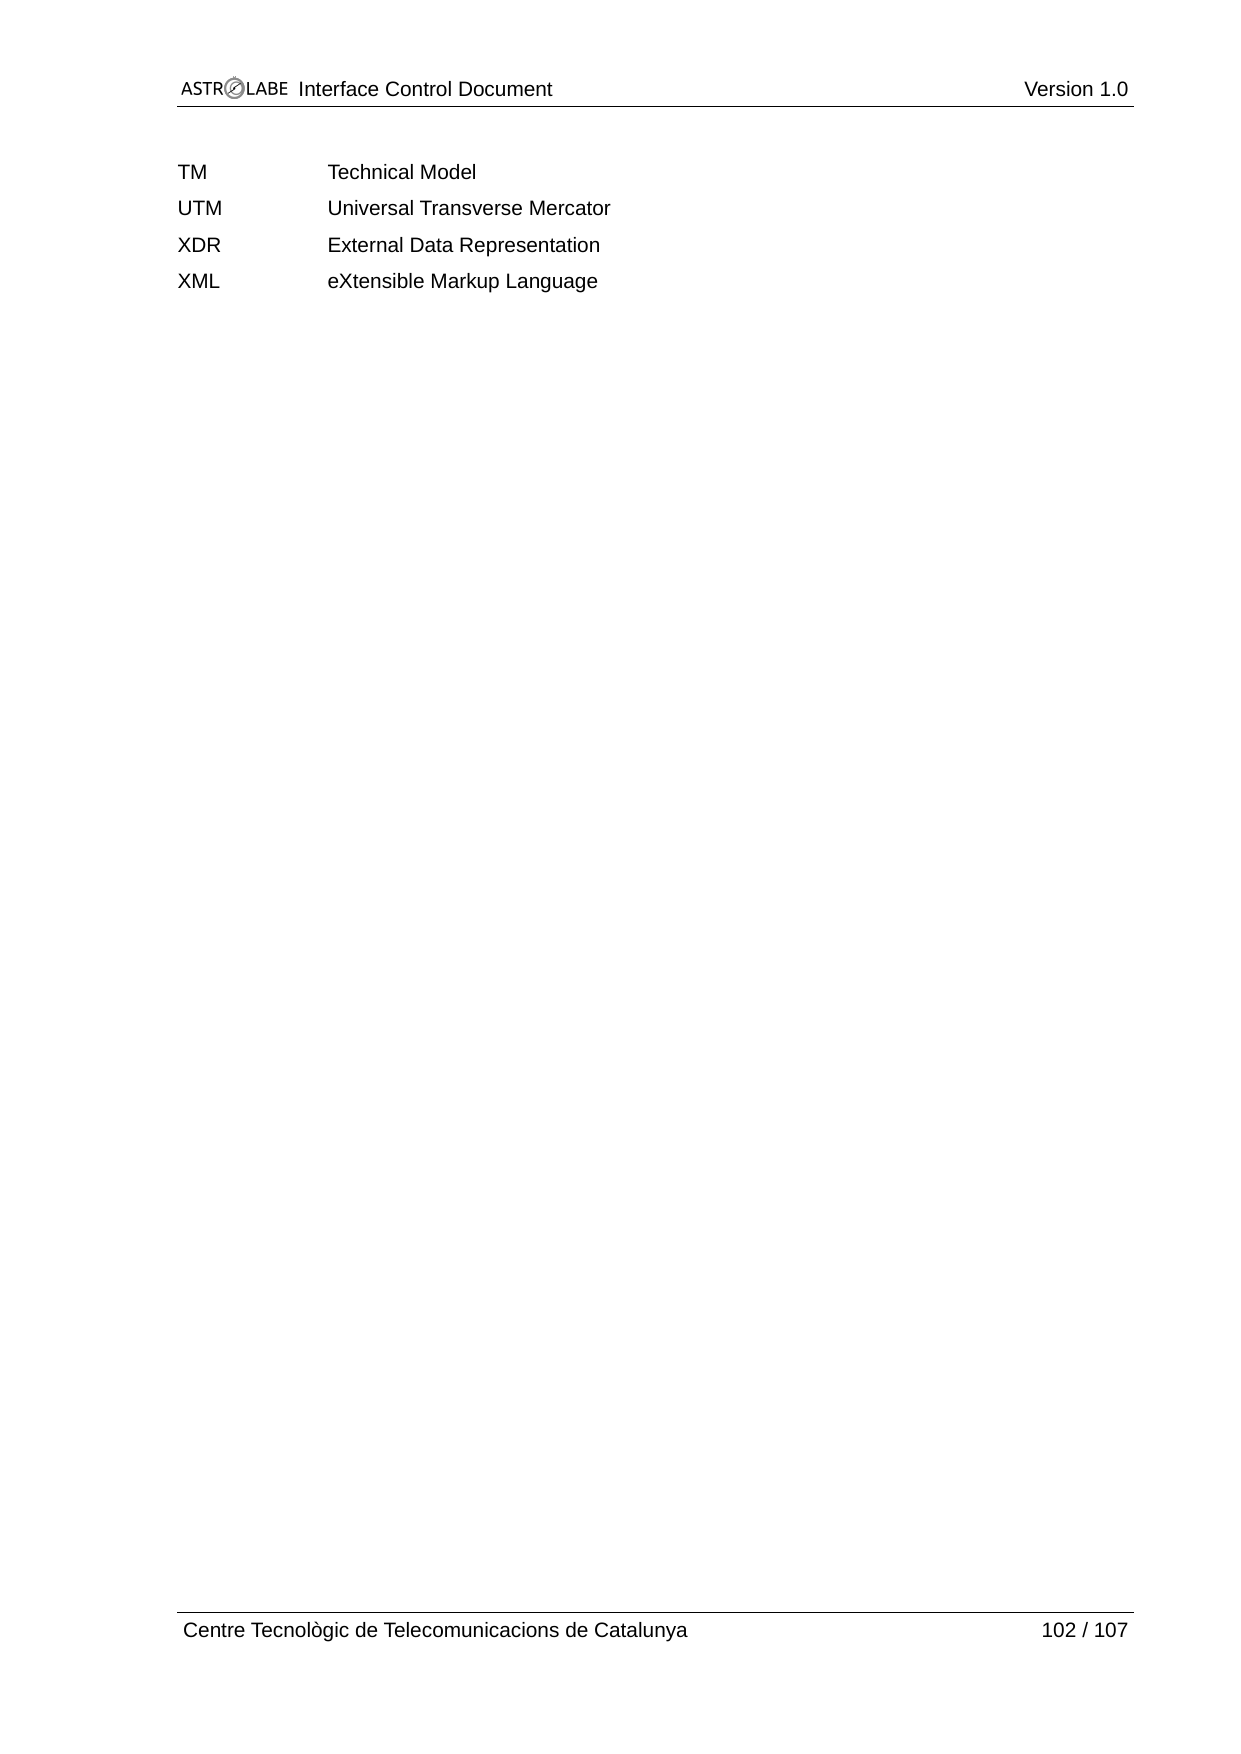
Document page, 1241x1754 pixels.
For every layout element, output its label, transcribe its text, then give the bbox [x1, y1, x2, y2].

text XML eXtensible Markup Language [177, 269, 1134, 293]
text TM Technical Model [177, 160, 1134, 184]
picture [181, 76, 288, 99]
text UTM Universal Transverse Mercator [177, 196, 1134, 220]
text XDR External Data Representation [177, 233, 1134, 257]
